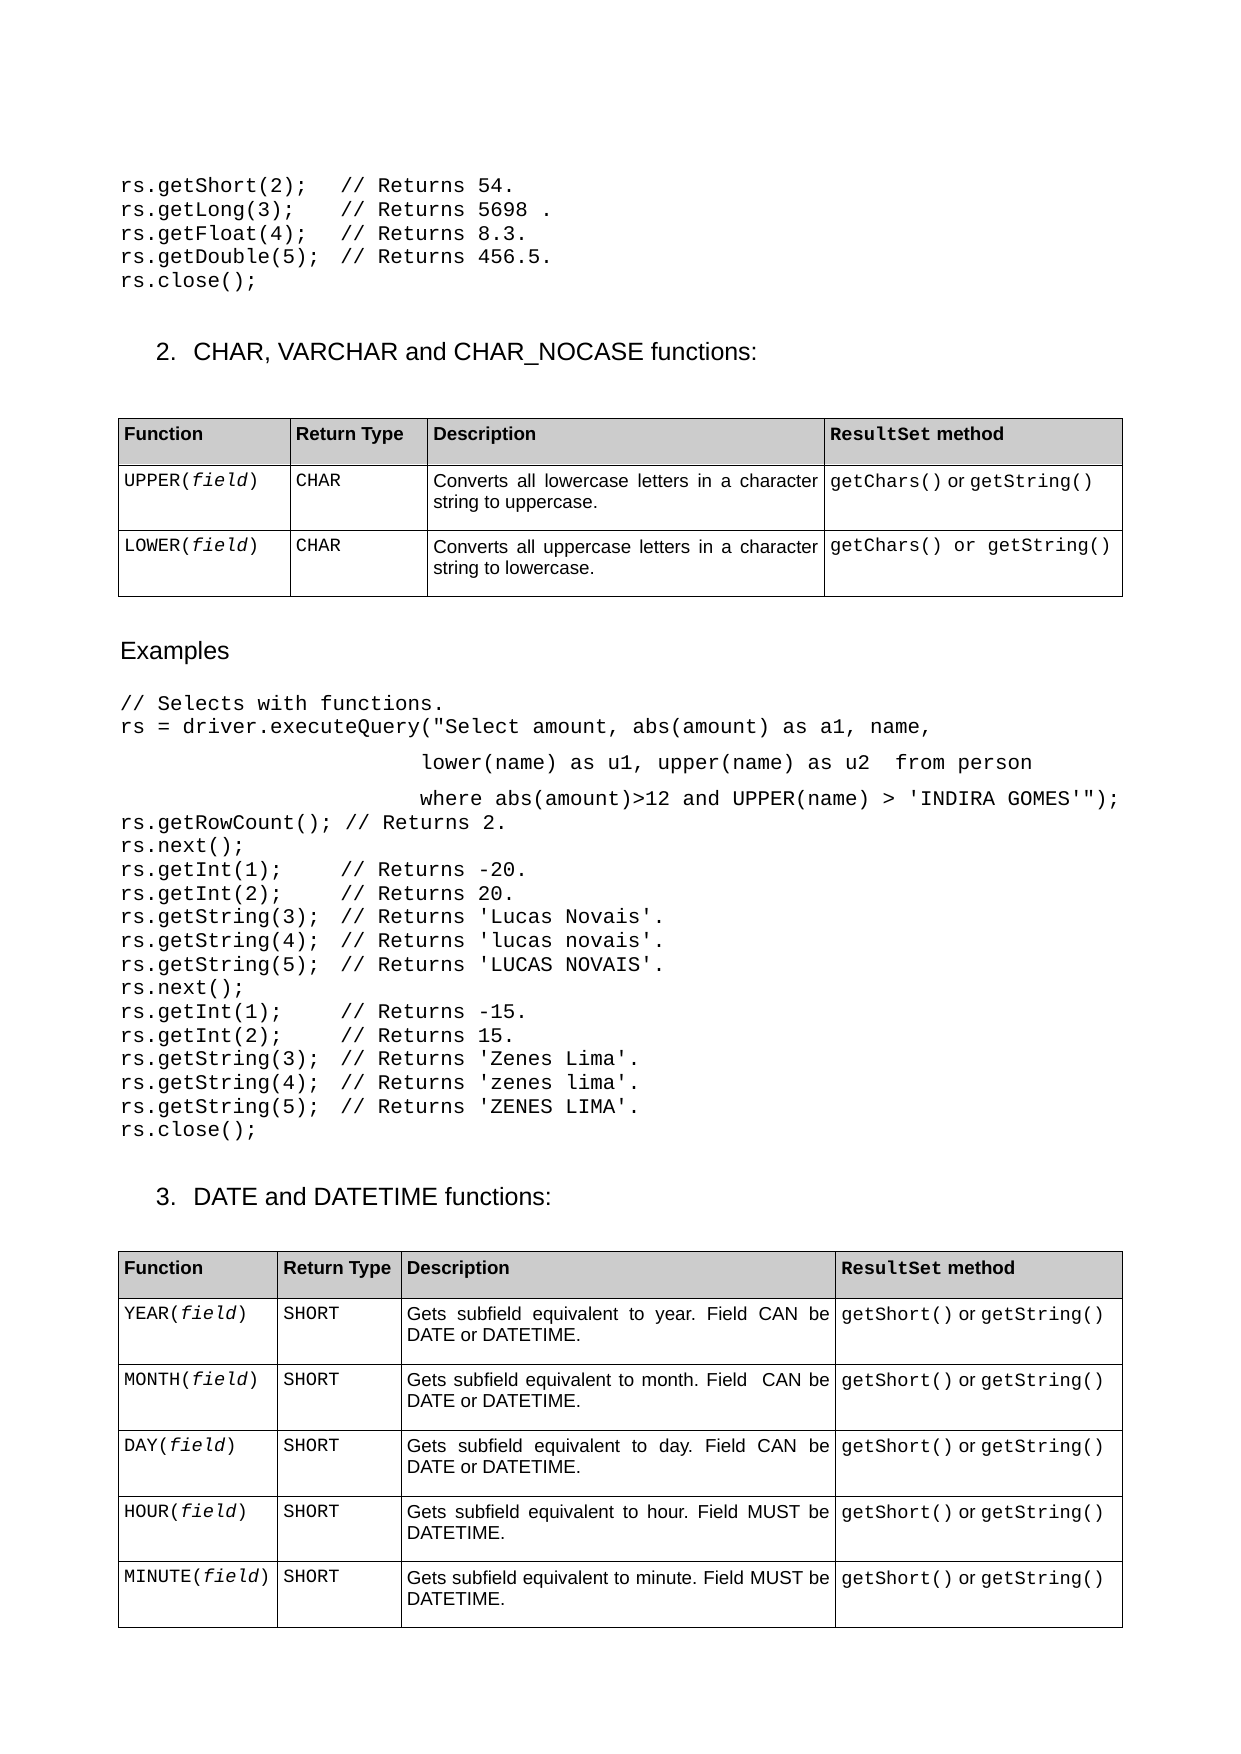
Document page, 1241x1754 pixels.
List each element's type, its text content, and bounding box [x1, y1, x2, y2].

table_cell DAY(field) [119, 1431, 277, 1496]
table_cell LOWER(field) [119, 531, 290, 596]
table_cell CHAR [291, 466, 427, 530]
table_cell Gets subfield equivalent to day. Field CAN be DATE or DATETIME. [402, 1431, 835, 1496]
table_cell YEAR(field) [119, 1299, 277, 1364]
table_cell Gets subfield equivalent to year. Field CAN be DATE or DATETIME. [402, 1299, 835, 1364]
table_cell CHAR [291, 531, 427, 596]
table_cell SHORT [278, 1431, 401, 1496]
table_cell getChars() or getString() [825, 466, 1122, 530]
table_cell Gets subfield equivalent to minute. Field MUST be DATETIME. [402, 1562, 835, 1627]
list Examples // Selects with functions. rs = driver.executeQuery("Select amount, abs(amount) as a1, name, [82, 637, 1122, 740]
table_cell HOUR(field) [119, 1497, 277, 1561]
table_cell MONTH(field) [119, 1365, 277, 1430]
table_header ResultSet method [836, 1252, 1122, 1298]
table_cell UPPER(field) [119, 466, 290, 530]
table_cell getShort() or getString() [836, 1562, 1122, 1627]
table_cell getShort() or getString() [836, 1365, 1122, 1430]
table_cell MINUTE(field) [119, 1562, 277, 1627]
table_cell SHORT [278, 1299, 401, 1364]
table_cell Gets subfield equivalent to hour. Field MUST be DATETIME. [402, 1497, 835, 1561]
list CHAR, VARCHAR and CHAR_NOCASE functions: [156, 337, 1122, 365]
table_cell getChars() or getString() [825, 531, 1122, 596]
table_cell getShort() or getString() [836, 1497, 1122, 1561]
table_header Description [428, 419, 824, 464]
table_cell getShort() or getString() [836, 1431, 1122, 1496]
table_cell Converts all uppercase letters in a character string to lowercase. [428, 531, 824, 596]
list rs.getShort(2); // Returns 54. rs.getLong(3); // Returns 5698 . rs.getFloat(4); // Returns 8.3. rs.getDouble(5); // Returns 456.5. rs.close(); [82, 176, 1122, 294]
table_header ResultSet method [825, 419, 1122, 464]
list lower(name) as u1, upper(name) as u2 from person [82, 752, 1122, 776]
table_cell getShort() or getString() [836, 1299, 1122, 1364]
table_header Return Type [291, 419, 427, 464]
list DATE and DATETIME functions: [156, 1183, 1122, 1239]
table_header Return Type [278, 1252, 401, 1298]
table_header Function [119, 419, 290, 464]
table_header Function [119, 1252, 277, 1298]
table_cell SHORT [278, 1562, 401, 1627]
table_cell Gets subfield equivalent to month. Field CAN be DATE or DATETIME. [402, 1365, 835, 1430]
list where abs(amount)>12 and UPPER(name) > 'INDIRA GOMES'"); rs.getRowCount(); // Returns 2. rs.next(); rs.getInt(1); // Returns -20. rs.getInt(2); // Returns 20. rs.getString(3); // Returns 'Lucas Novais'. rs.getString(4); // Returns 'lucas novais'. rs.getString(5); // Returns 'LUCAS NOVAIS'. rs.next(); rs.getInt(1); // Returns -15. rs.getInt(2); // Returns 15. rs.getString(3); // Returns 'Zenes Lima'. rs.getString(4); // Returns 'zenes lima'. rs.getString(5); // Returns 'ZENES LIMA'. rs.close(); [82, 788, 1122, 1171]
table_cell SHORT [278, 1365, 401, 1430]
table_cell SHORT [278, 1497, 401, 1561]
table_cell Converts all lowercase letters in a character string to uppercase. [428, 466, 824, 530]
table_header Description [402, 1252, 835, 1298]
